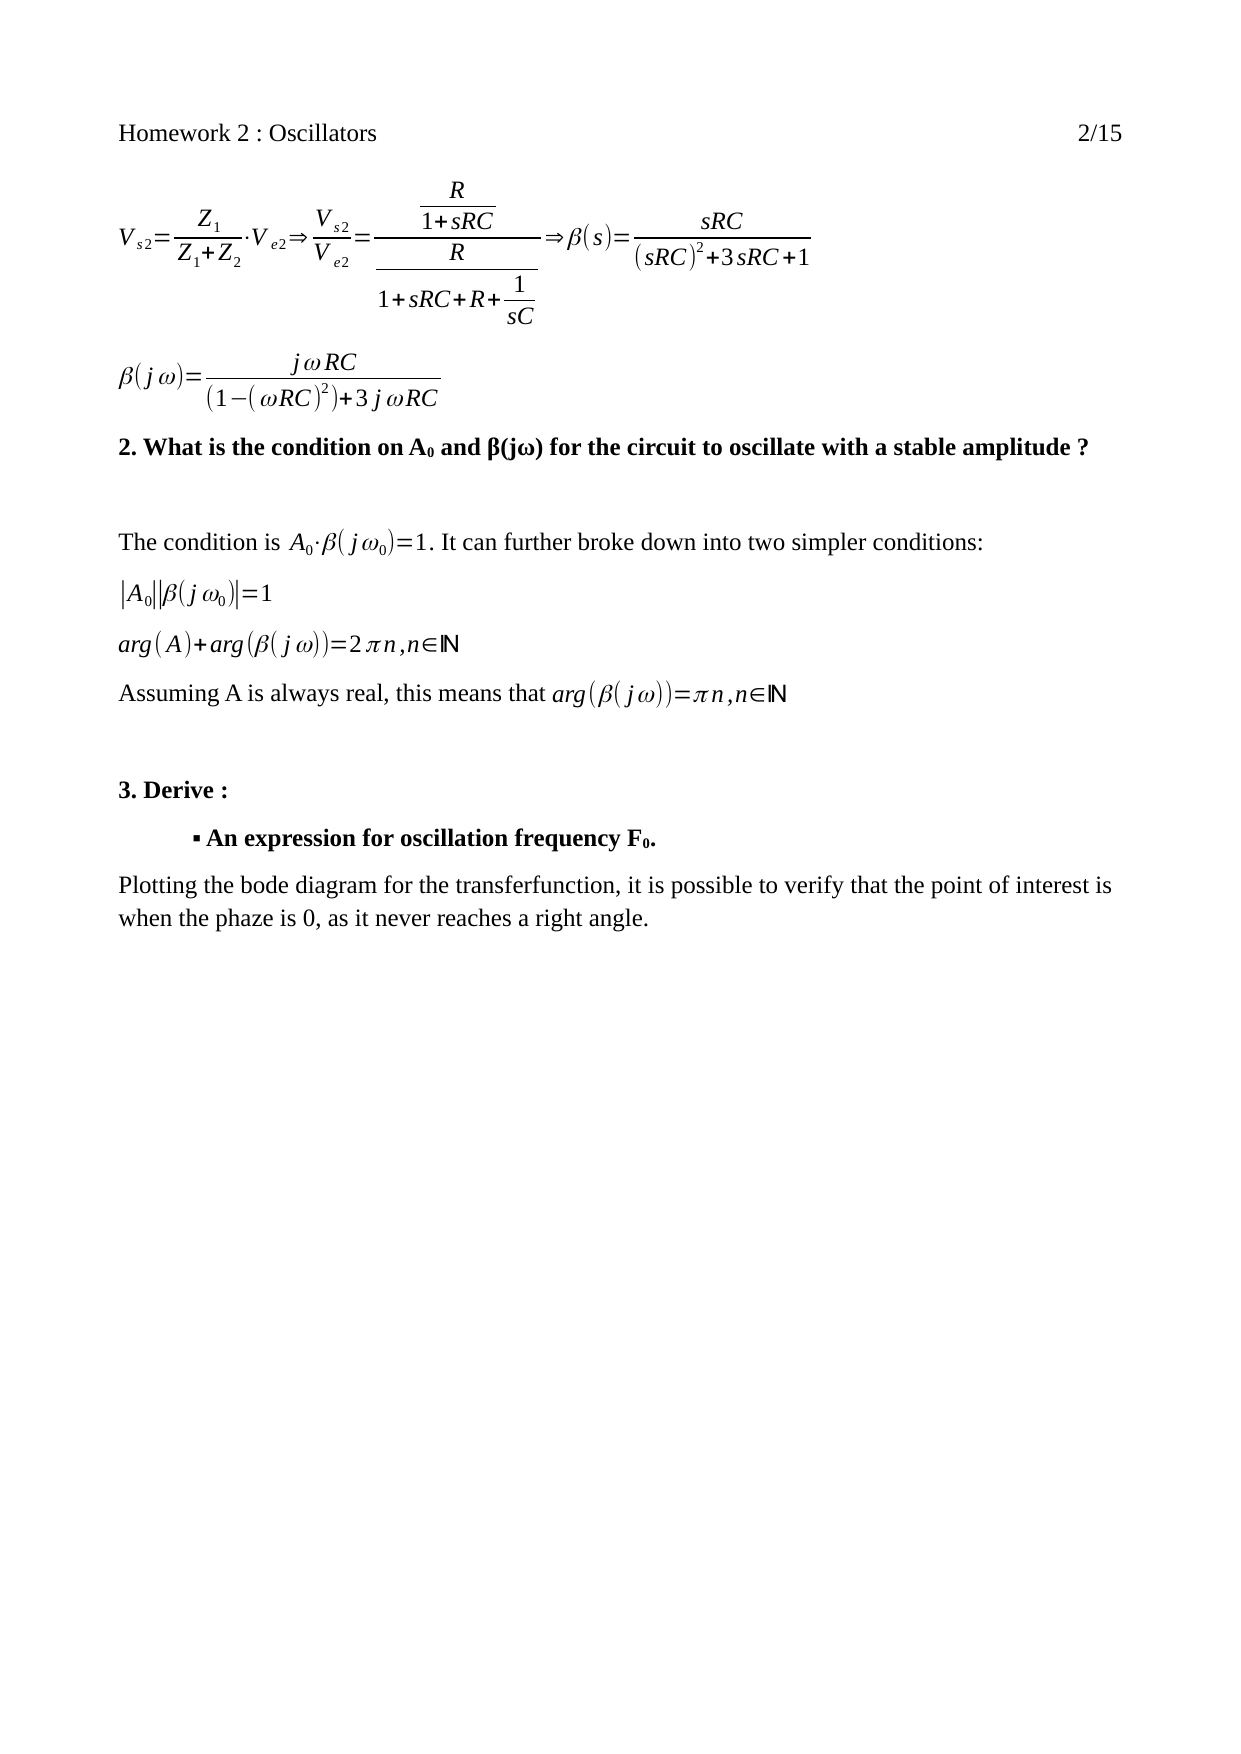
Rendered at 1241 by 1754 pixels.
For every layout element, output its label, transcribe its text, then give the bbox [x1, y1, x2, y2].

text ▪ An expression for oscillation frequency F0. [118, 823, 1122, 852]
text Assuming A is always real, this means that [118, 678, 1122, 709]
text Plotting the bode diagram for the transferfunction, it is possible to verify that the point of interest is when the phaze is 0, as it never reaches a right angle. [118, 871, 1122, 932]
text 2. What is the condition on A0 and β(jω) for the circuit to oscillate with a stable amplitude ? [118, 432, 1122, 460]
text 3. Derive : [118, 775, 1122, 804]
text The condition is . It can further broke down into two simpler conditions: [118, 527, 1122, 559]
